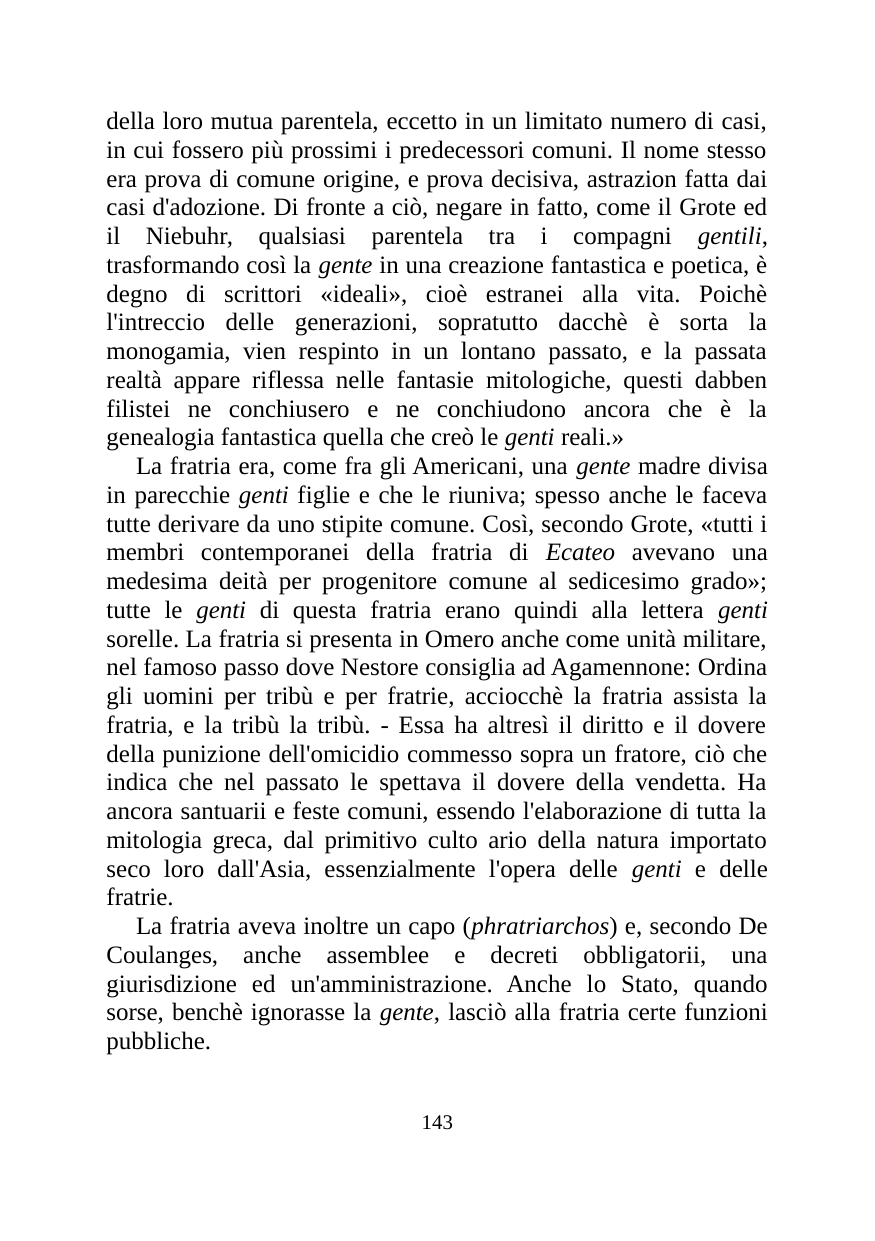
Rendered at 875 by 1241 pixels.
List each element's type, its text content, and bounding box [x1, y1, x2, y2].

text La fratria aveva inoltre un capo (phratriarchos) e, secondo De Coulanges, anche assemblee e decreti obbligatorii, una giurisdizione ed un'amministrazione. Anche lo Stato, quando sorse, benchè ignorasse la gente, lasciò alla fratria certe funzioni pubbliche. [106, 911, 768, 1055]
text della loro mutua parentela, eccetto in un limitato numero di casi, in cui fossero più prossimi i predecessori comuni. Il nome stesso era prova di comune origine, e prova decisiva, astrazion fatta dai casi d'adozione. Di fronte a ciò, negare in fatto, come il Grote ed il Niebuhr, qualsiasi parentela tra i compagni gentili, trasformando così la gente in una creazione fantastica e poetica, è degno di scrittori «ideali», cioè estranei alla vita. Poichè l'intreccio delle generazioni, sopratutto dacchè è sorta la monogamia, vien respinto in un lontano passato, e la passata realtà appare riflessa nelle fantasie mitologiche, questi dabben filistei ne conchiusero e ne conchiudono ancora che è la genealogia fantastica quella che creò le genti reali.» [106, 106, 768, 451]
text La fratria era, come fra gli Americani, una gente madre divisa in parecchie genti figlie e che le riuniva; spesso anche le faceva tutte derivare da uno stipite comune. Così, secondo Grote, «tutti i membri contemporanei della fratria di Ecateo avevano una medesima deità per progenitore comune al sedicesimo grado»; tutte le genti di questa fratria erano quindi alla lettera genti sorelle. La fratria si presenta in Omero anche come unità militare, nel famoso passo dove Nestore consiglia ad Agamennone: Ordina gli uomini per tribù e per fratrie, acciocchè la fratria assista la fratria, e la tribù la tribù. - Essa ha altresì il diritto e il dovere della punizione dell'omicidio commesso sopra un fratore, ciò che indica che nel passato le spettava il dovere della vendetta. Ha ancora santuarii e feste comuni, essendo l'elaborazione di tutta la mitologia greca, dal primitivo culto ario della natura importato seco loro dall'Asia, essenzialmente l'opera delle genti e delle fratrie. [106, 451, 768, 911]
